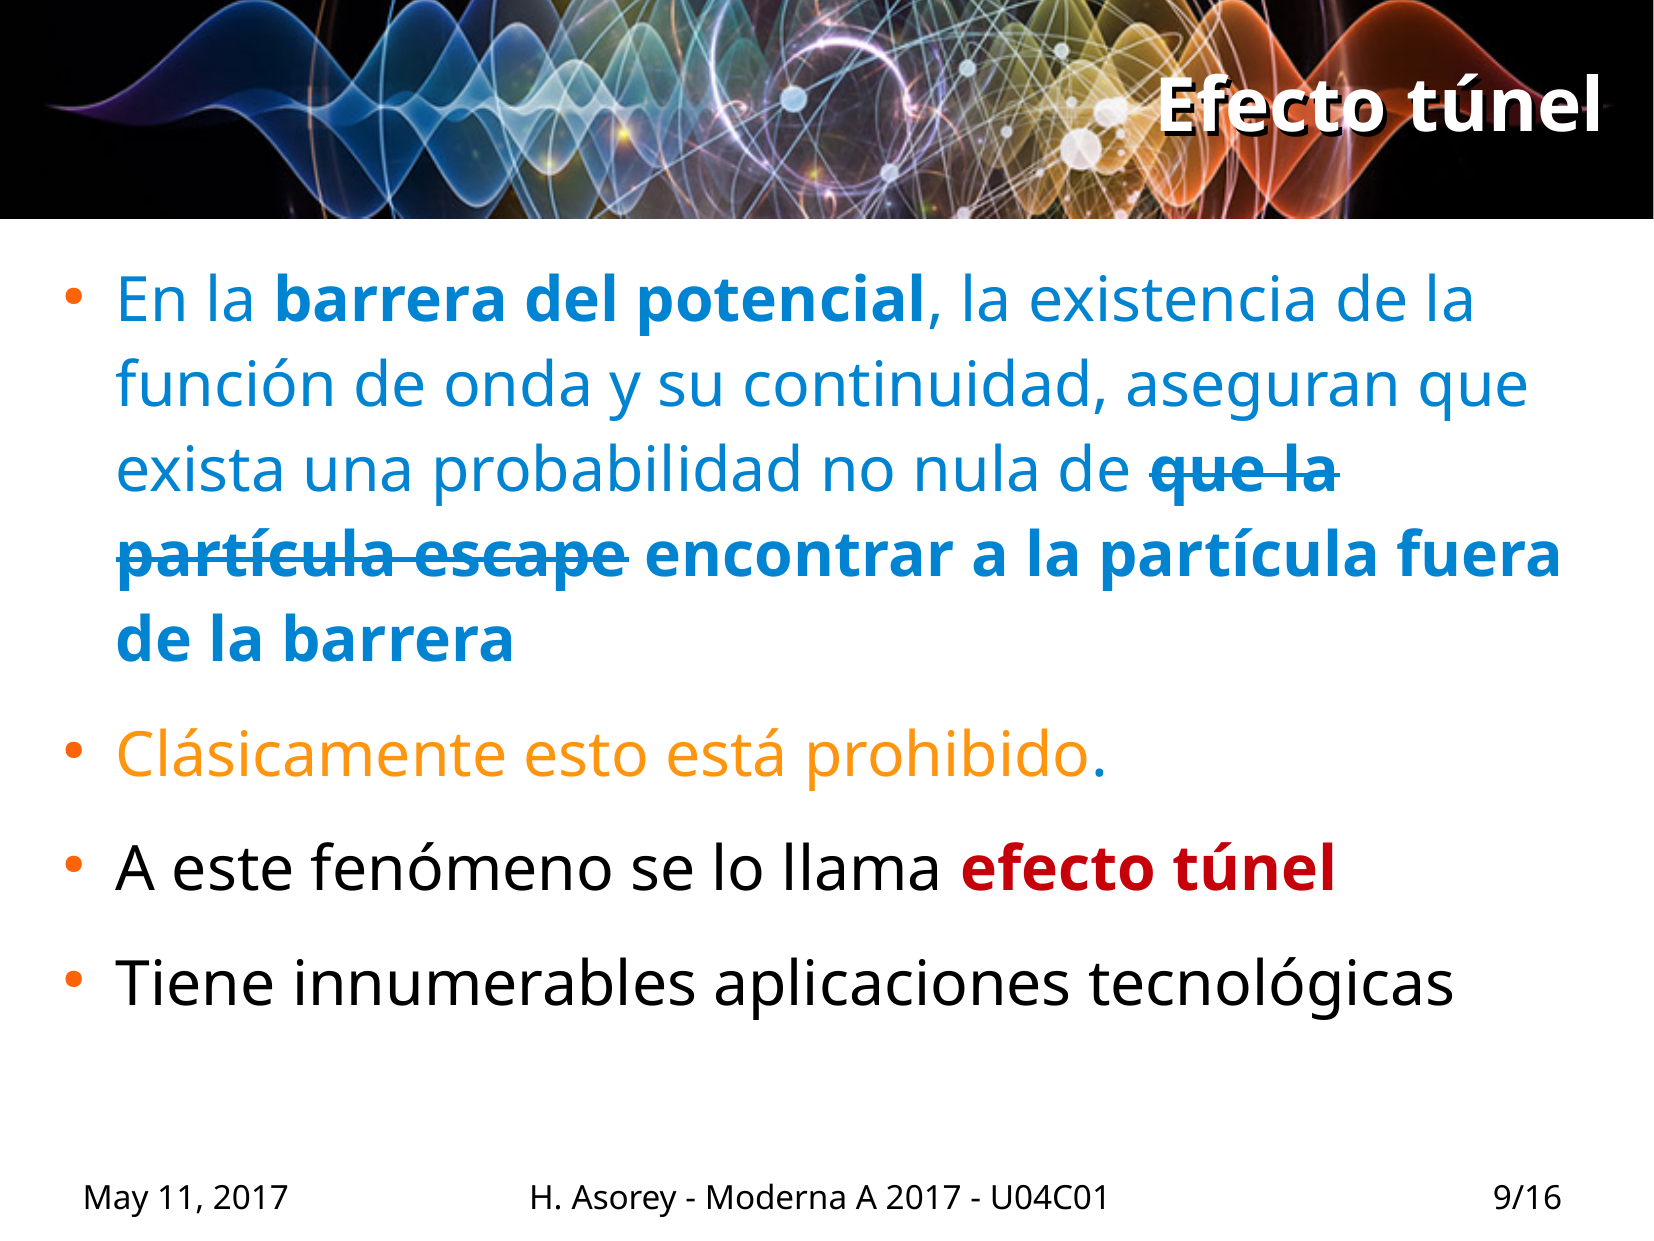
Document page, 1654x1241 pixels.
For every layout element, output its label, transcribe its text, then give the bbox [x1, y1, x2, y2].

picture [0, 0, 1654, 219]
list En la barrera del potencial, la existencia de la función de onda y su continuidad, aseguran que exista una probabilidad no nula de que la partícula escape encontrar a la partícula fuera de la barrera Clásicamente esto está prohibido. A este fenómeno se lo llama efecto túnel Tiene innumerables aplicaciones tecnológicas [45, 255, 1606, 1156]
title Efecto túnel [45, 15, 1606, 191]
